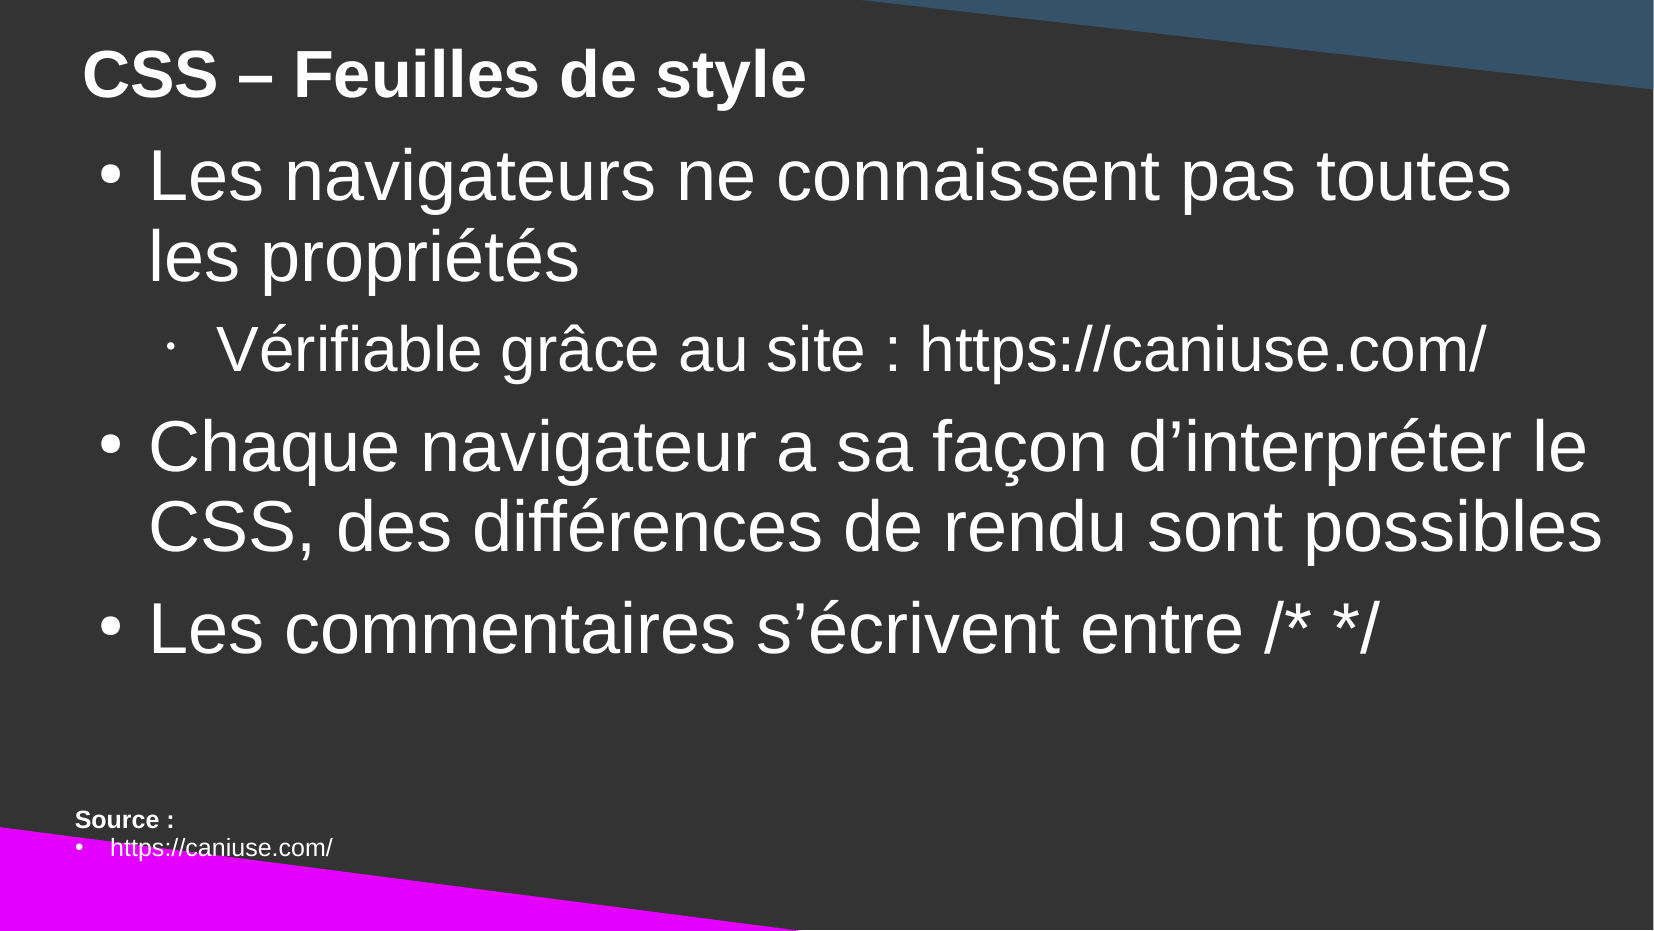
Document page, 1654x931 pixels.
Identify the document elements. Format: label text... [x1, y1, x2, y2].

text_box [860, 0, 1654, 90]
text_box Source : https://caniuse.com/ [59, 798, 1546, 875]
text_box [0, 827, 802, 931]
title CSS – Feuilles de style [82, 37, 1571, 114]
list Les navigateurs ne connaissent pas toutes les propriétés Vérifiable grâce au site : https://caniuse.com/ Chaque navigateur a sa façon d’interpréter le CSS, des différences de rendu sont possibles Les commentaires s’écrivent entre /* */ [80, 135, 1605, 754]
